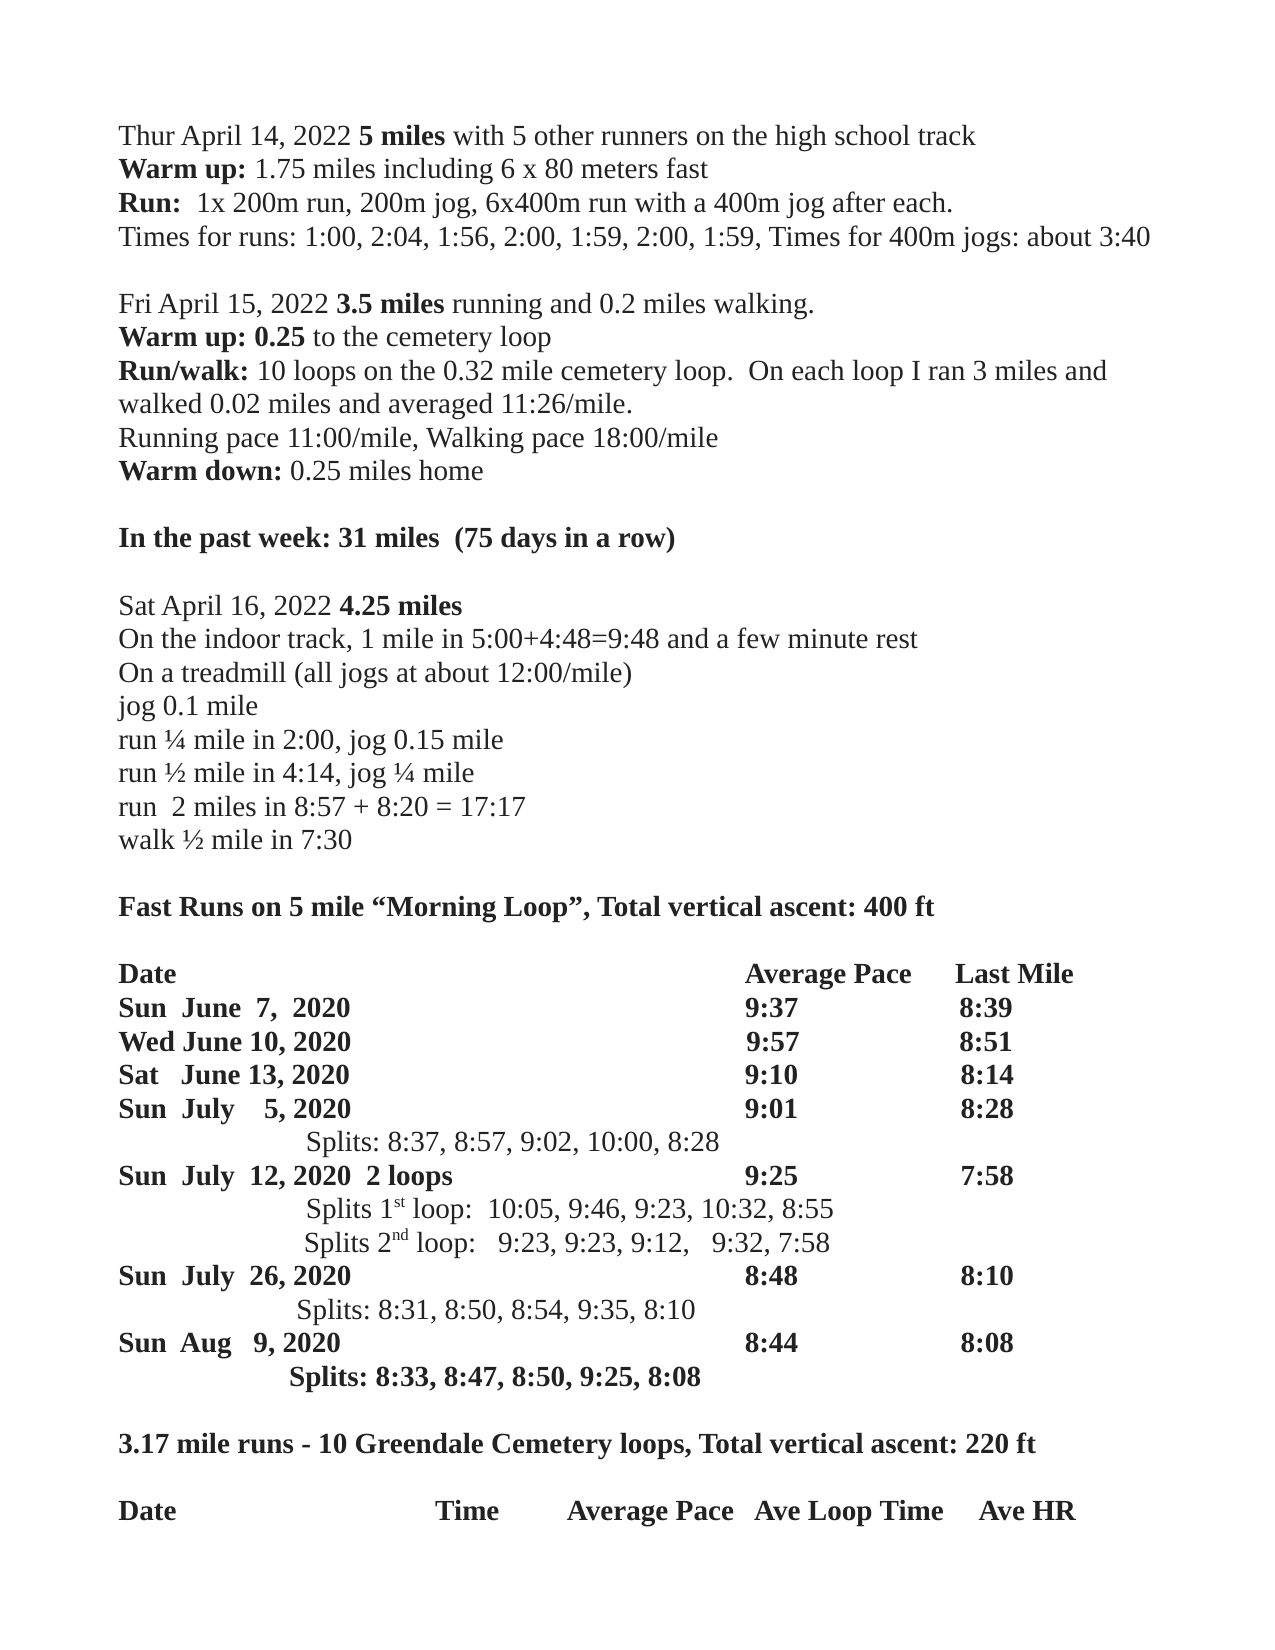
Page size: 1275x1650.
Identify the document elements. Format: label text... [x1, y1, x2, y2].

text Sat April 16, 2022 4.25 miles [118, 588, 1161, 621]
text Running pace 11:00/mile, Walking pace 18:00/mile [118, 420, 1161, 453]
text Warm down: 0.25 miles home [118, 453, 1161, 487]
text Sun June 7, 2020 9:37 8:39 [118, 990, 1161, 1024]
text Times for runs: 1:00, 2:04, 1:56, 2:00, 1:59, 2:00, 1:59, Times for 400m jogs: about 3:40 [118, 219, 1161, 252]
text In the past week: 31 miles (75 days in a row) [118, 521, 1161, 554]
text Fri April 15, 2022 3.5 miles running and 0.2 miles walking. [118, 286, 1161, 319]
text Date Time Average Pace Ave Loop Time Ave HR [118, 1493, 1161, 1527]
text Run: 1x 200m run, 200m jog, 6x400m run with a 400m jog after each. [118, 185, 1161, 219]
text Sat June 13, 2020 9:10 8:14 Sun July 5, 2020 9:01 8:28 Splits: 8:37, 8:57, 9:02, 10:00, 8:28 Sun July 12, 2020 2 loops 9:25 7:58 Splits 1st loop: 10:05, 9:46, 9:23, 10:32, 8:55 [118, 1057, 1161, 1225]
text Sun July 26, 2020 8:48 8:10 Splits: 8:31, 8:50, 8:54, 9:35, 8:10 [118, 1258, 1161, 1326]
text Fast Runs on 5 mile “Morning Loop”, Total vertical ascent: 400 ft [118, 889, 1161, 923]
text jog 0.1 mile [118, 688, 1161, 722]
text run 2 miles in 8:57 + 8:20 = 17:17 [118, 789, 1161, 822]
text Run/walk: 10 loops on the 0.32 mile cemetery loop. On each loop I ran 3 miles and walked 0.02 miles and averaged 11:26/mile. [118, 353, 1161, 420]
text Warm up: 1.75 miles including 6 x 80 meters fast [118, 152, 1161, 185]
text Thur April 14, 2022 5 miles with 5 other runners on the high school track [118, 118, 1161, 152]
text Sun Aug 9, 2020 8:44 8:08 Splits: 8:33, 8:47, 8:50, 9:25, 8:08 [118, 1326, 1161, 1393]
text Splits 2nd loop: 9:23, 9:23, 9:12, 9:32, 7:58 [118, 1225, 1161, 1258]
text run ½ mile in 4:14, jog ¼ mile [118, 755, 1161, 789]
text Wed June 10, 2020 9:57 8:51 [118, 1024, 1161, 1057]
text run ¼ mile in 2:00, jog 0.15 mile [118, 722, 1161, 755]
text walk ½ mile in 7:30 [118, 822, 1161, 856]
text Warm up: 0.25 to the cemetery loop [118, 319, 1161, 353]
text On the indoor track, 1 mile in 5:00+4:48=9:48 and a few minute rest [118, 621, 1161, 655]
text Date Average Pace Last Mile [118, 957, 1161, 990]
text On a treadmill (all jogs at about 12:00/mile) [118, 655, 1161, 688]
list 3.17 mile runs - 10 Greendale Cemetery loops, Total vertical ascent: 220 ft [118, 1426, 1161, 1460]
